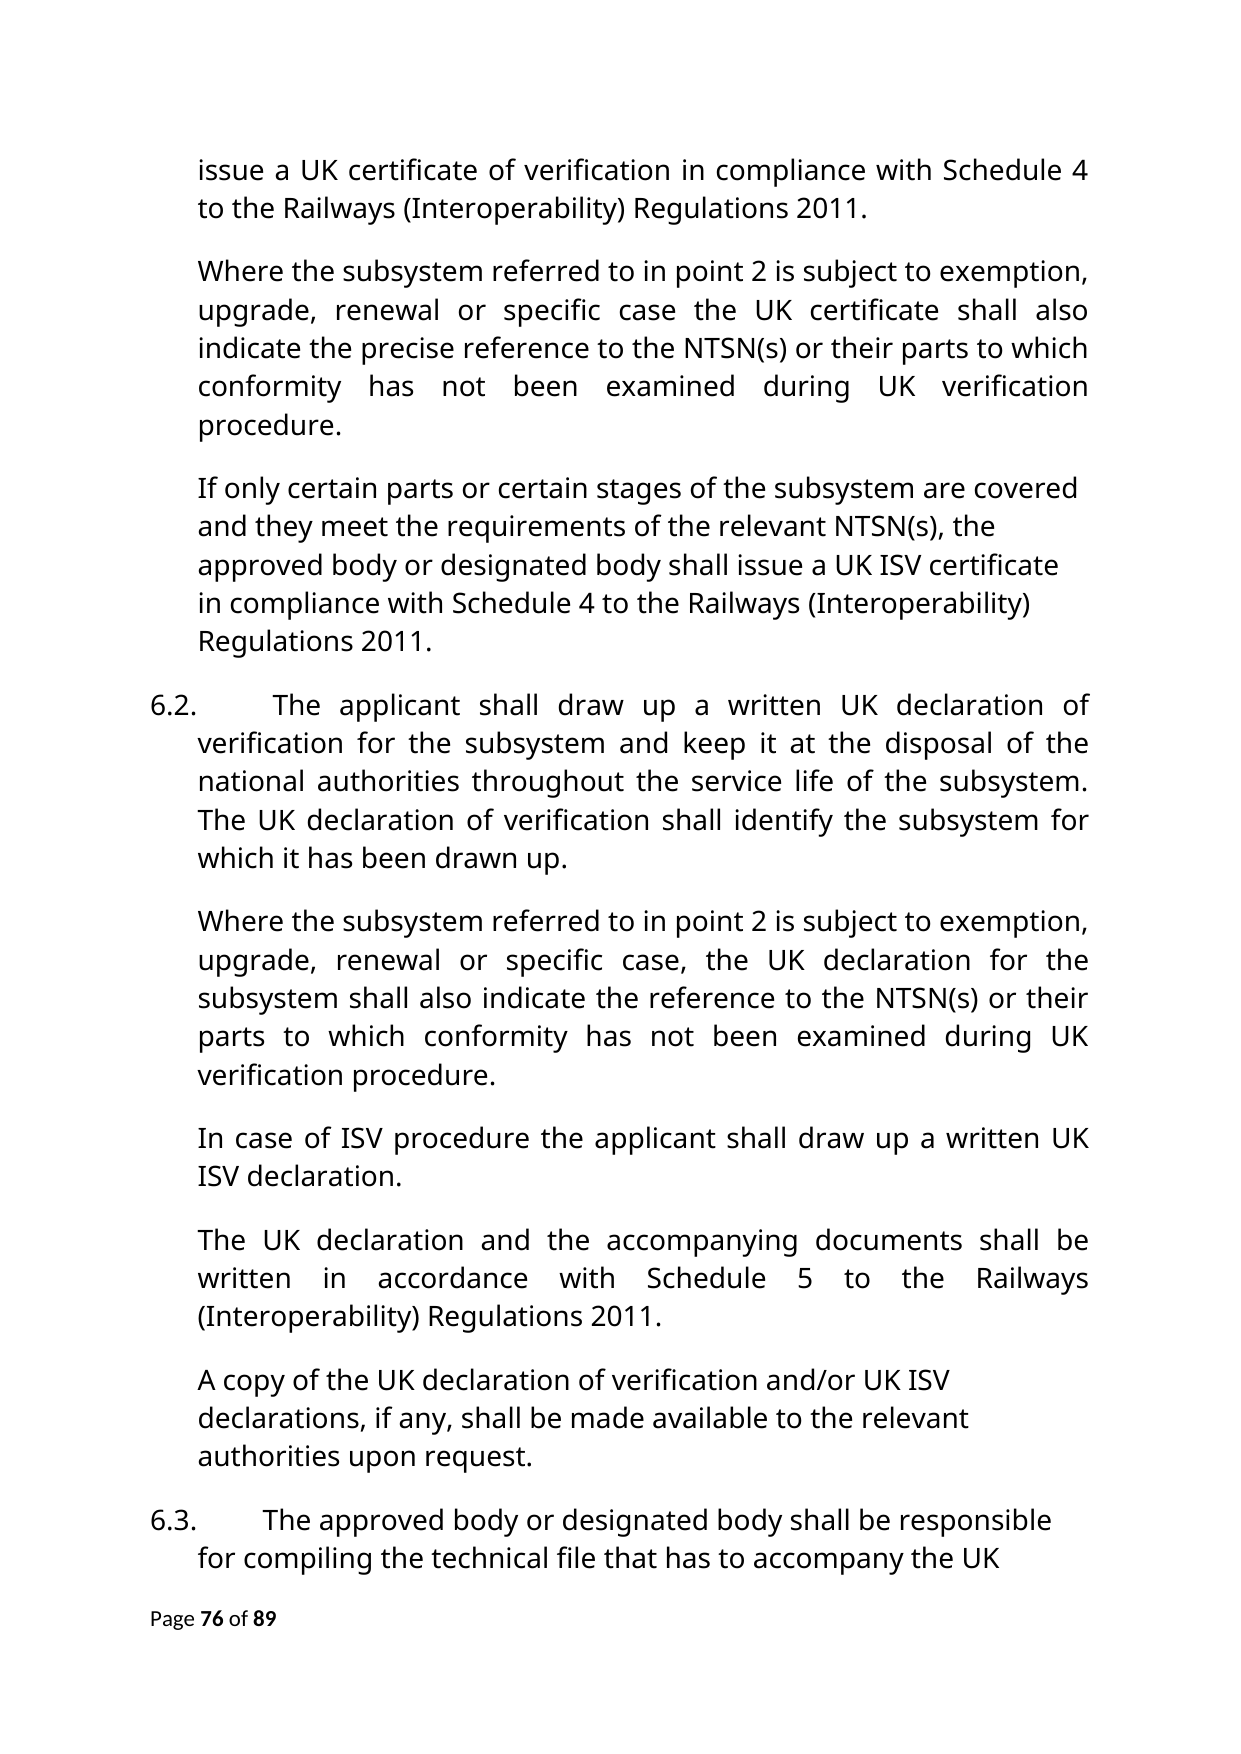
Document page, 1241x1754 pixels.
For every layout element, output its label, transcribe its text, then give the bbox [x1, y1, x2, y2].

list In case of ISV procedure the applicant shall draw up a written UK ISV declaration. [197, 1118, 1090, 1195]
list issue a UK certificate of verification in compliance with Schedule 4 to the Railways (Interoperability) Regulations 2011. [150, 150, 1090, 227]
list Where the subsystem referred to in point 2 is subject to exemption, upgrade, renewal or specific case, the UK declaration for the subsystem shall also indicate the reference to the NTSN(s) or their parts to which conformity has not been examined during UK verification procedure. [197, 902, 1090, 1093]
list The UK declaration and the accompanying documents shall be written in accordance with Schedule 5 to the Railways (Interoperability) Regulations 2011. [197, 1220, 1090, 1335]
list A copy of the UK declaration of verification and/or UK ISV declarations, if any, shall be made available to the relevant authorities upon request. [197, 1360, 1090, 1475]
list Where the subsystem referred to in point 2 is subject to exemption, upgrade, renewal or specific case the UK certificate shall also indicate the precise reference to the NTSN(s) or their parts to which conformity has not been examined during UK verification procedure. [197, 252, 1090, 443]
list The approved body or designated body shall be responsible for compiling the technical file that has to accompany the UK [150, 1500, 1090, 1577]
list If only certain parts or certain stages of the subsystem are covered and they meet the requirements of the relevant NTSN(s), the approved body or designated body shall issue a UK ISV certificate in compliance with Schedule 4 to the Railways (Interoperability) Regulations 2011. [197, 468, 1090, 660]
list The applicant shall draw up a written UK declaration of verification for the subsystem and keep it at the disposal of the national authorities throughout the service life of the subsystem. The UK declaration of verification shall identify the subsystem for which it has been drawn up. [150, 685, 1090, 877]
